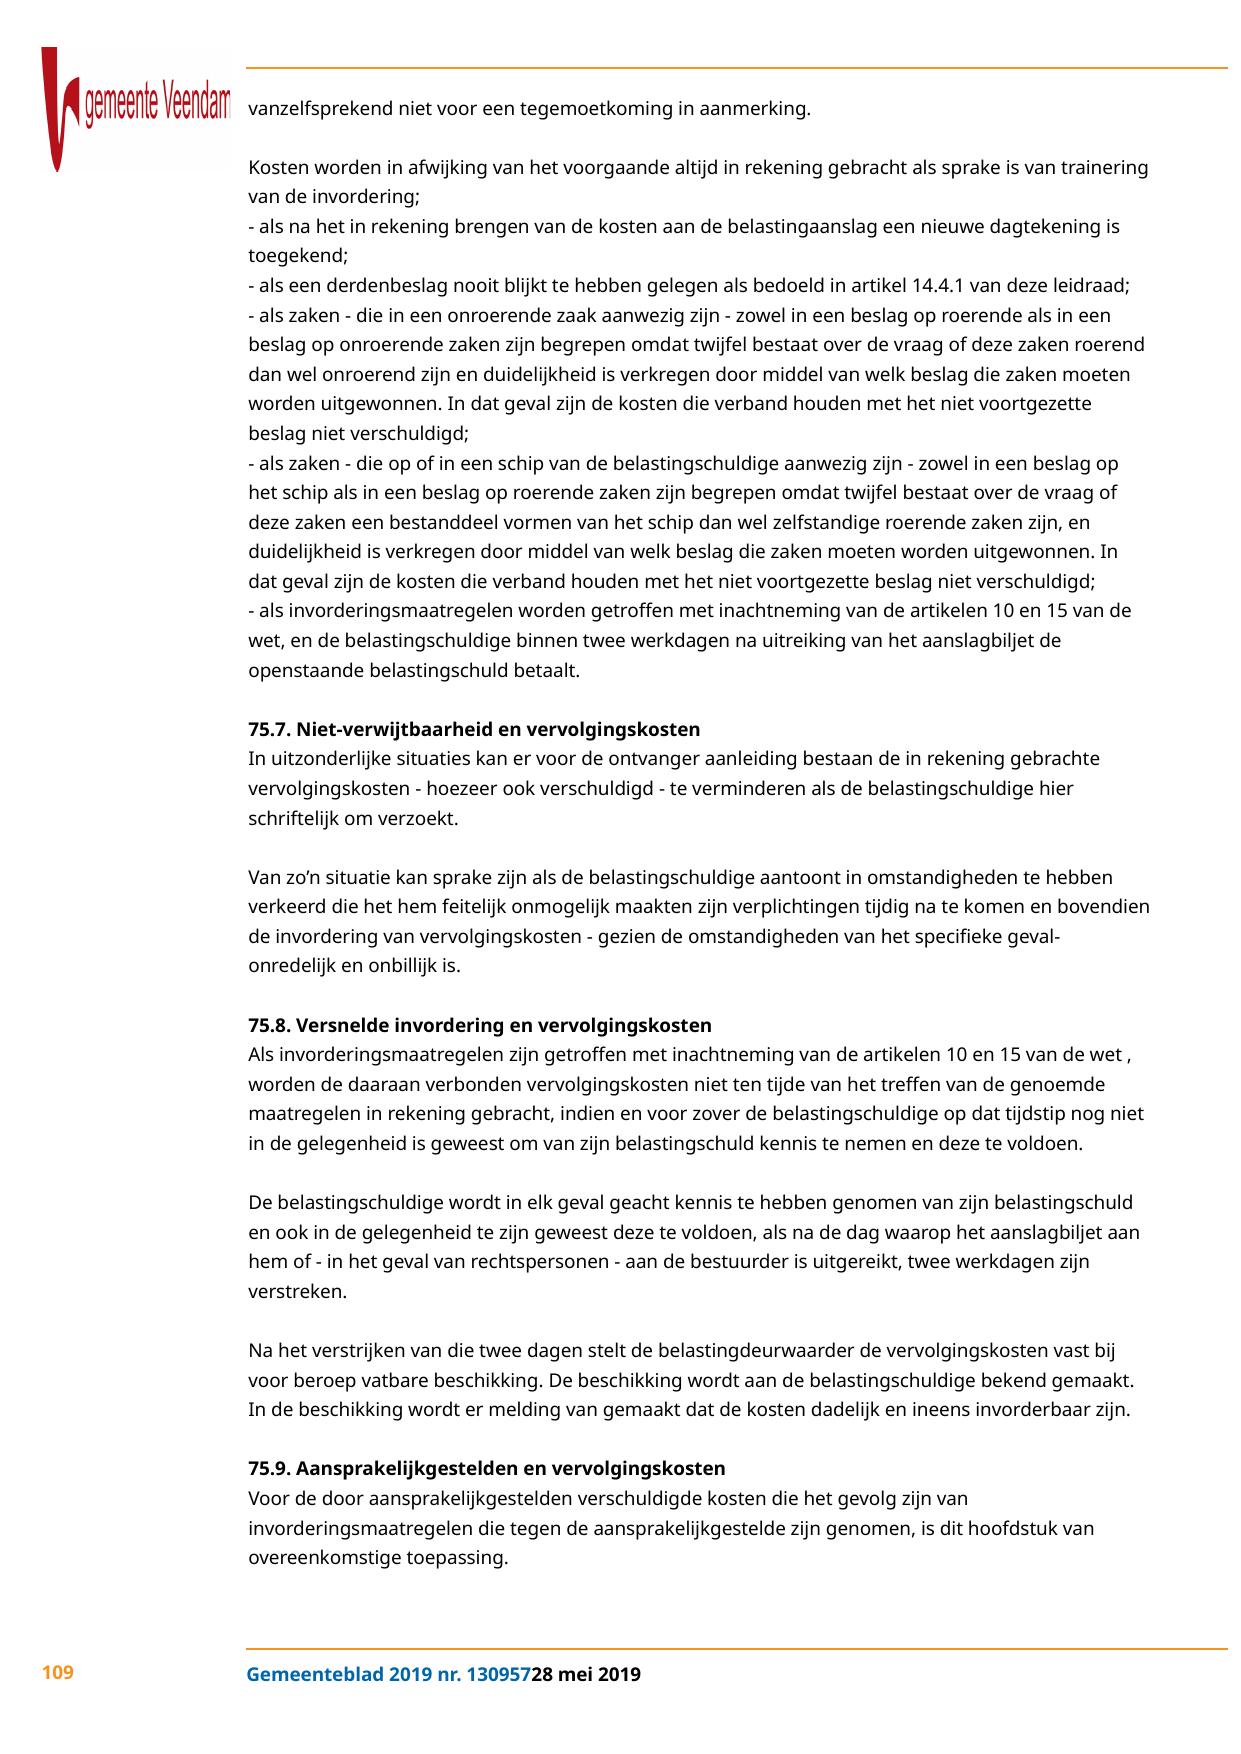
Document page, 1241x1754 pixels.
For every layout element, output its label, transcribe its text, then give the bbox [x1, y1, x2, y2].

text 75.7. Niet-verwijtbaarheid en vervolgingskosten [248, 716, 1152, 742]
text - als na het in rekening brengen van de kosten aan de belastingaanslag een nieuwe dagtekening is toegekend; [248, 213, 1152, 268]
text - als een derdenbeslag nooit blijkt te hebben gelegen als bedoeld in artikel 14.4.1 van deze leidraad; [248, 272, 1152, 298]
text De belastingschuldige wordt in elk geval geacht kennis te hebben genomen van zijn belastingschuld en ook in de gelegenheid te zijn geweest deze te voldoen, als na de dag waarop het aanslagbiljet aan hem of - in het geval van rechtspersonen - aan de bestuurder is uitgereikt, twee werkdagen zijn verstreken. [248, 1189, 1152, 1304]
picture [41, 47, 231, 172]
text 75.8. Versnelde invordering en vervolgingskosten [248, 1012, 1152, 1038]
text - als zaken - die in een onroerende zaak aanwezig zijn - zowel in een beslag op roerende als in een beslag op onroerende zaken zijn begrepen omdat twijfel bestaat over de vraag of deze zaken roerend dan wel onroerend zijn en duidelijkheid is verkregen door middel van welk beslag die zaken moeten worden uitgewonnen. In dat geval zijn de kosten die verband houden met het niet voortgezette beslag niet verschuldigd; [248, 302, 1152, 446]
text Kosten worden in afwijking van het voorgaande altijd in rekening gebracht als sprake is van trainering van de invordering; [248, 154, 1152, 209]
text Als invorderingsmaatregelen zijn getroffen met inachtneming van de artikelen 10 en 15 van de wet , worden de daaraan verbonden vervolgingskosten niet ten tijde van het treffen van de genoemde maatregelen in rekening gebracht, indien en voor zover de belastingschuldige op dat tijdstip nog niet in de gelegenheid is geweest om van zijn belastingschuld kennis te nemen en deze te voldoen. [248, 1041, 1152, 1156]
text Van zo’n situatie kan sprake zijn als de belastingschuldige aantoont in omstandigheden te hebben verkeerd die het hem feitelijk onmogelijk maakten zijn verplichtingen tijdig na te komen en bovendien de invordering van vervolgingskosten - gezien de omstandigheden van het specifieke geval- onredelijk en onbillijk is. [248, 864, 1152, 978]
text Voor de door aansprakelijkgestelden verschuldigde kosten die het gevolg zijn van invorderingsmaatregelen die tegen de aansprakelijkgestelde zijn genomen, is dit hoofdstuk van overeenkomstige toepassing. [248, 1485, 1152, 1570]
text 75.9. Aansprakelijkgestelden en vervolgingskosten [248, 1456, 1152, 1481]
text In uitzonderlijke situaties kan er voor de ontvanger aanleiding bestaan de in rekening gebrachte vervolgingskosten - hoezeer ook verschuldigd - te verminderen als de belastingschuldige hier schriftelijk om verzoekt. [248, 746, 1152, 831]
text - als zaken - die op of in een schip van de belastingschuldige aanwezig zijn - zowel in een beslag op het schip als in een beslag op roerende zaken zijn begrepen omdat twijfel bestaat over de vraag of deze zaken een bestanddeel vormen van het schip dan wel zelfstandige roerende zaken zijn, en duidelijkheid is verkregen door middel van welk beslag die zaken moeten worden uitgewonnen. In dat geval zijn de kosten die verband houden met het niet voortgezette beslag niet verschuldigd; [248, 450, 1152, 594]
text - als invorderingsmaatregelen worden getroffen met inachtneming van de artikelen 10 en 15 van de wet, en de belastingschuldige binnen twee werkdagen na uitreiking van het aanslagbiljet de openstaande belastingschuld betaalt. [248, 598, 1152, 683]
text Na het verstrijken van die twee dagen stelt de belastingdeurwaarder de vervolgingskosten vast bij voor beroep vatbare beschikking. De beschikking wordt aan de belastingschuldige bekend gemaakt. In de beschikking wordt er melding van gemaakt dat de kosten dadelijk en ineens invorderbaar zijn. [248, 1337, 1152, 1422]
text vanzelfsprekend niet voor een tegemoetkoming in aanmerking. [248, 95, 1152, 121]
